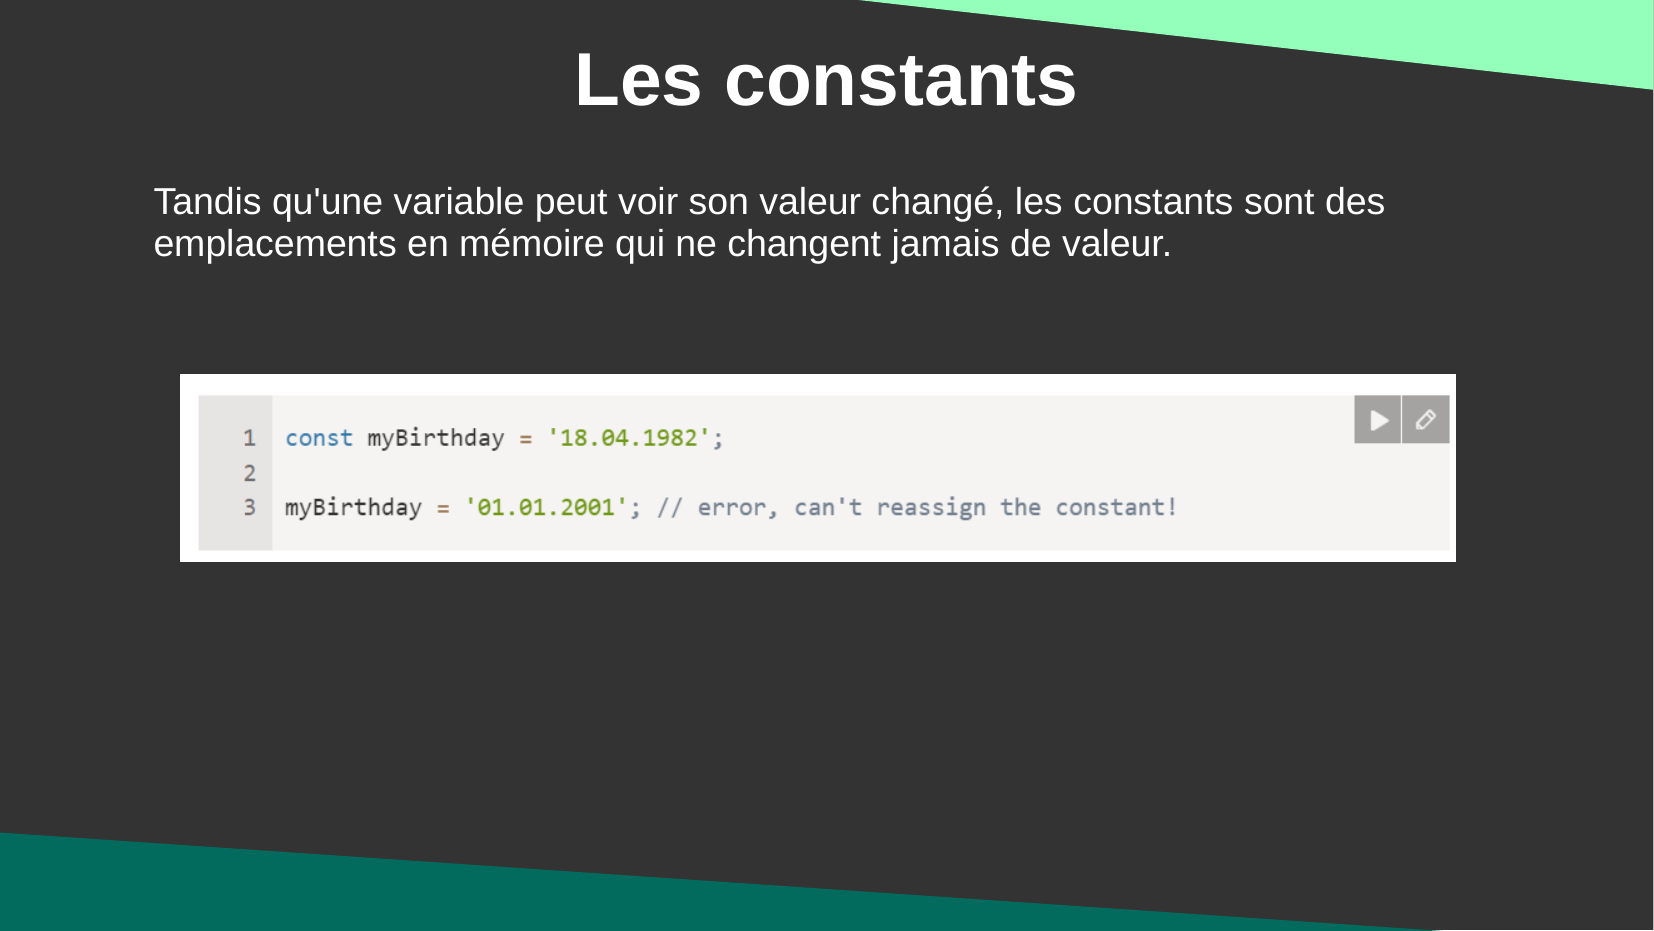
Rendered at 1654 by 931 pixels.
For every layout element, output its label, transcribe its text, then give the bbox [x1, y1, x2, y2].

text_box [858, 0, 1654, 90]
list Tandis qu'une variable peut voir son valeur changé, les constants sont des emplacements en mémoire qui ne changent jamais de valeur. [82, 180, 1571, 721]
picture [180, 374, 1456, 562]
title Les constants [82, 37, 1571, 180]
